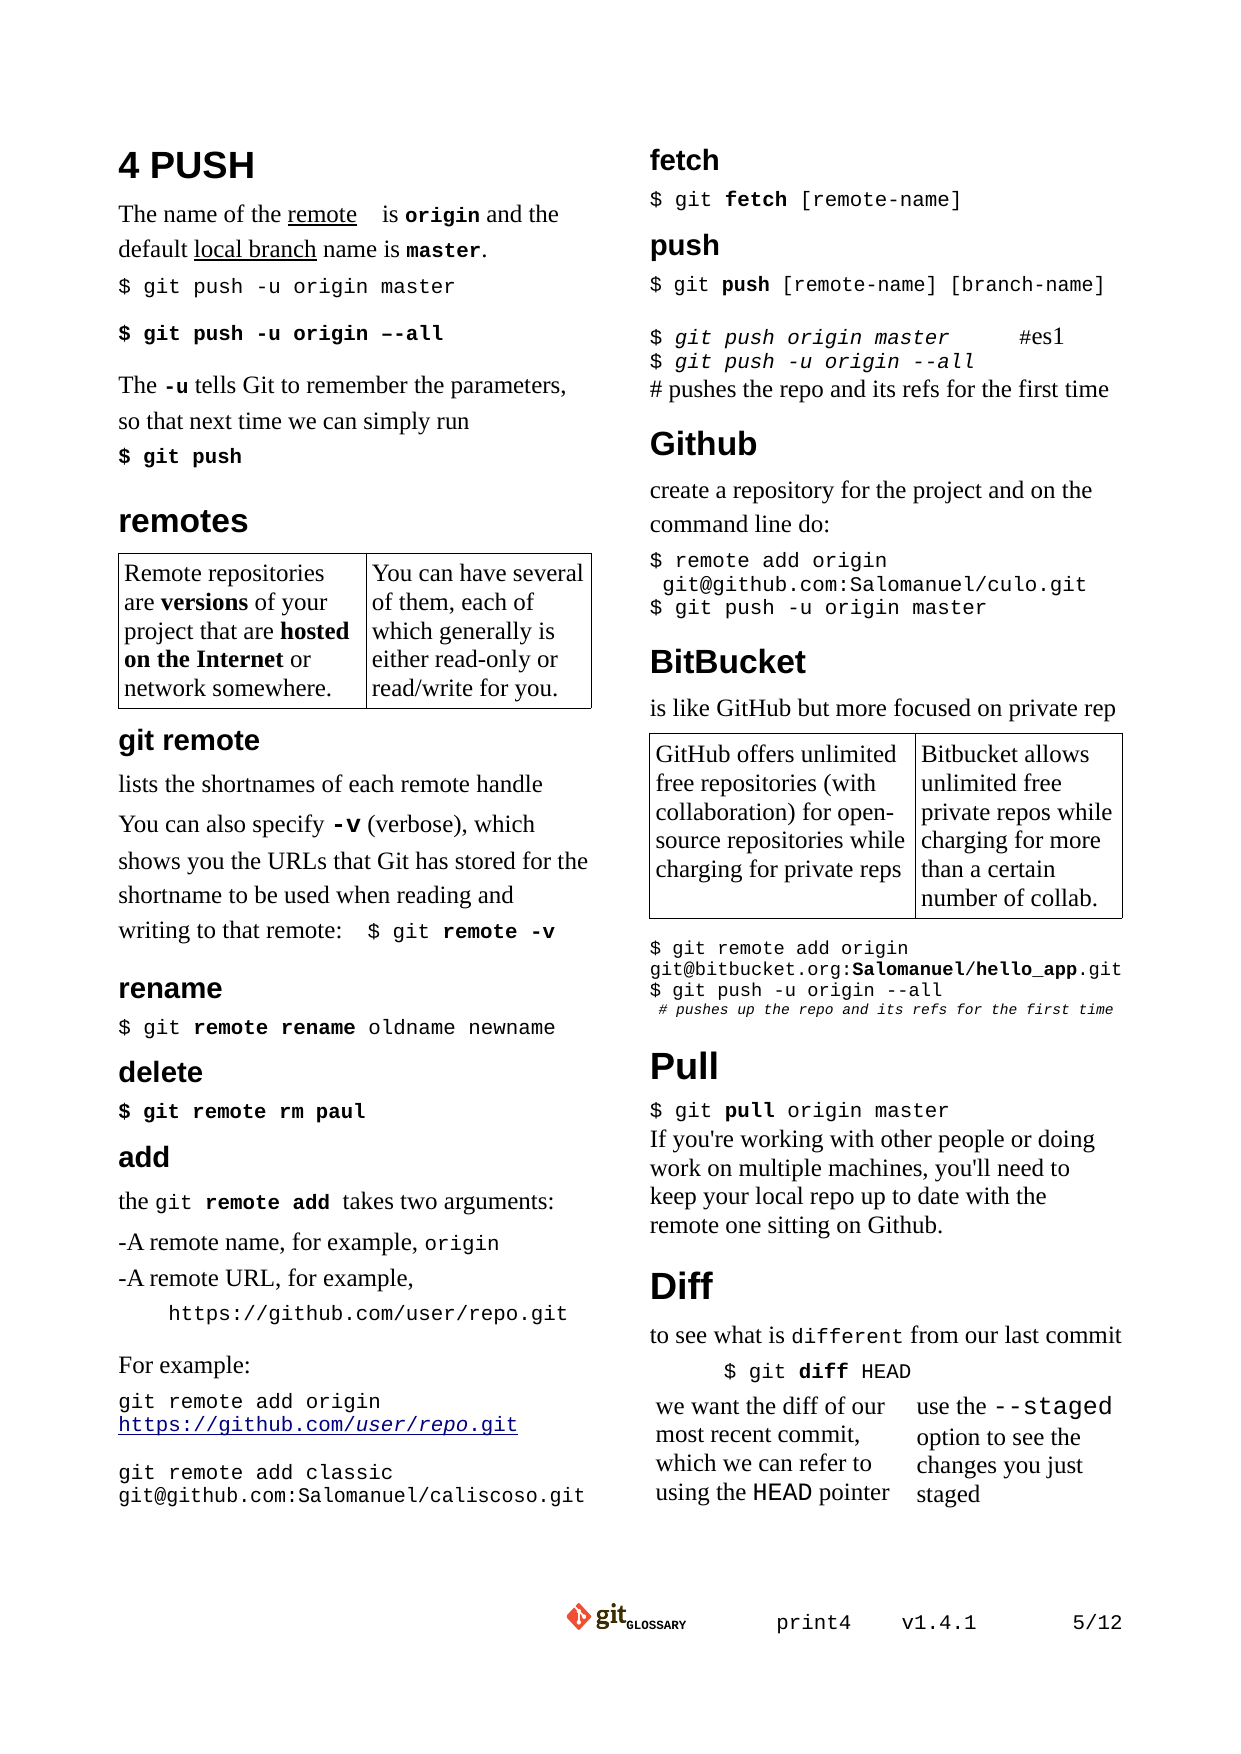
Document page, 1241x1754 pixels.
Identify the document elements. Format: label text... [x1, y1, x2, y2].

table_header GitHub offers unlimited free repositories (with collaboration) for open-source repositories while charging for private reps [650, 734, 915, 917]
text create a repository for the project and on the command line do: [649, 475, 1122, 538]
text lists the shortnames of each remote handle [118, 769, 591, 797]
subtitle Pull [649, 1044, 1122, 1088]
text $ git push [remote-name] [branch-name] [649, 274, 1122, 297]
text $ git push origin master #es1 [649, 321, 1122, 351]
text The -u tells Git to remember the parameters, so that next time we can simply run [118, 371, 591, 434]
text to see what is different from our last commit [649, 1320, 1122, 1349]
text -A remote name, for example, origin [118, 1227, 591, 1257]
subtitle push [649, 228, 1122, 261]
text # pushes up the repo and its refs for the first time [649, 1002, 1122, 1019]
text $ git fetch [remote-name] [649, 189, 1122, 213]
text $ git push -u origin master [649, 597, 1122, 621]
table_header You can have several of them, each of which generally is either read-only or read/write for you. [367, 554, 591, 708]
subtitle 4 PUSH [118, 143, 591, 187]
text $ git diff HEAD [649, 1361, 1122, 1385]
subtitle Diff [649, 1264, 1122, 1307]
text git@github.com:Salomanuel/culo.git [649, 574, 1122, 597]
subtitle add [118, 1139, 591, 1173]
text $ remote add origin [649, 550, 1122, 574]
text $ git push -u origin --all [649, 981, 1122, 1002]
text git remote add classic git@github.com:Salomanuel/caliscoso.git [118, 1462, 591, 1509]
subtitle remotes [118, 501, 591, 540]
text the git remote add takes two arguments: [118, 1186, 591, 1215]
subtitle delete [118, 1055, 591, 1089]
subtitle fetch [649, 143, 1122, 177]
table_header Bitbucket allows unlimited free private repos while charging for more than a certain number of collab. [916, 734, 1122, 917]
text $ git remote add origin git@bitbucket.org:Salomanuel/hello_app.git [649, 939, 1122, 981]
subtitle git remote [118, 722, 591, 756]
text $ git remote rename oldname newname [118, 1017, 591, 1041]
text The name of the remote is origin and the default local branch name is master. [118, 199, 591, 264]
text $ git push -u origin --all [649, 351, 1122, 374]
text $ git pull origin master [649, 1100, 1122, 1124]
table_header we want the diff of our most recent commit, which we can refer to using the HEAD pointer [650, 1385, 911, 1513]
text is like GitHub but more focused on private rep [649, 693, 1122, 722]
text For example: [118, 1350, 591, 1379]
subtitle rename [118, 971, 591, 1004]
text -A remote URL, for example, [118, 1263, 591, 1291]
text git remote add origin https://github.com/user/repo.git [118, 1391, 591, 1438]
text If you're working with other people or doing work on multiple machines, you'll need to keep your local repo up to date with the remote one sitting on Github. [649, 1124, 1122, 1239]
text # pushes the repo and its refs for the first time [649, 374, 1122, 403]
text You can also specify -v (verbose), which shows you the URLs that Git has stored for the shortname to be used when reading and writing to that remote: $ git remote -v [118, 809, 591, 944]
subtitle BitBucket [649, 642, 1122, 680]
table_header Remote repositories are versions of your project that are hosted on the Internet or network somewhere. [119, 554, 366, 708]
text $ git remote rm paul [118, 1101, 591, 1125]
table_header use the --staged option to see the changes you just staged [911, 1385, 1122, 1513]
picture [566, 1603, 627, 1630]
text https://github.com/user/repo.git [118, 1303, 591, 1327]
text $ git push -u origin –-all [118, 323, 591, 347]
text $ git push -u origin master [118, 276, 591, 299]
text $ git push [118, 446, 591, 470]
subtitle Github [649, 424, 1122, 463]
